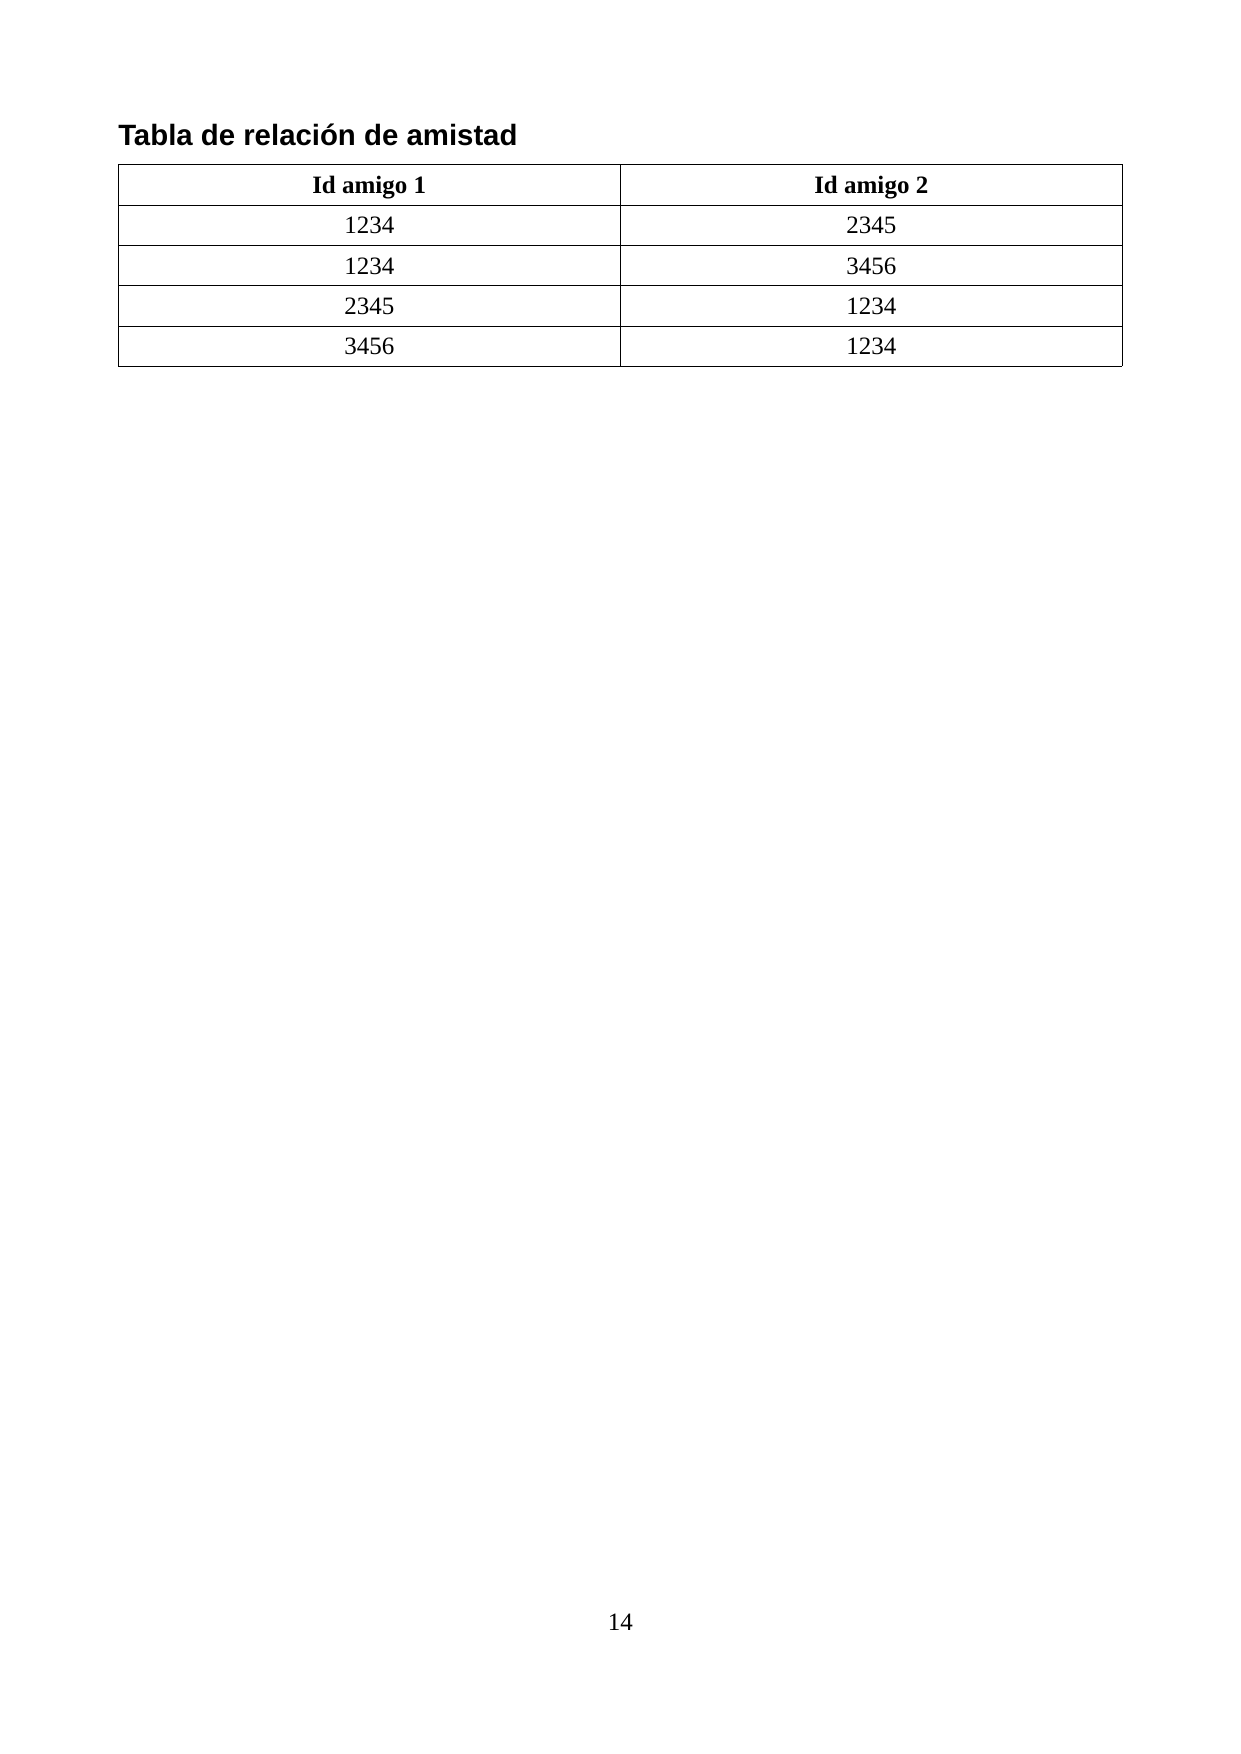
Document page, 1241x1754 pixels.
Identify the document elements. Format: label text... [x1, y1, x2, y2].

table_cell 1234 [119, 206, 620, 245]
subtitle Tabla de relación de amistad [118, 118, 1122, 152]
table_cell 3456 [621, 246, 1122, 285]
table_cell 2345 [119, 286, 620, 326]
table_cell 1234 [621, 327, 1122, 366]
table_cell 1234 [621, 286, 1122, 326]
table_cell 1234 [119, 246, 620, 285]
table_header Id amigo 1 [119, 165, 620, 205]
table_cell 2345 [621, 206, 1122, 245]
table_cell 3456 [119, 327, 620, 366]
table_header Id amigo 2 [621, 165, 1122, 205]
